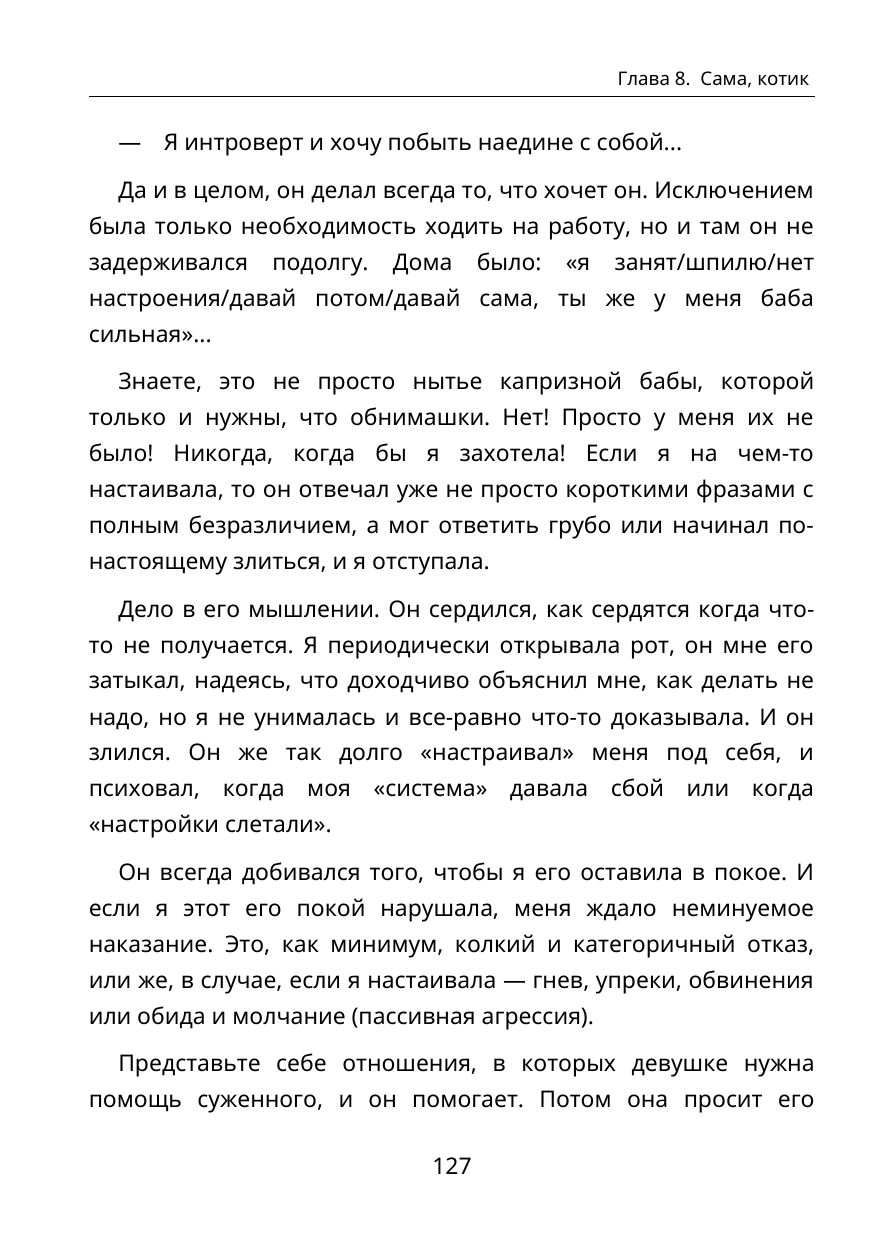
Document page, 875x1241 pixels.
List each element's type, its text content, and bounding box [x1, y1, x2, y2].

text Да и в целом, он делал всегда то, что хочет он. Исключением была только необходимость ходить на работу, но и там он не задерживался подолгу. Дома было: «я занят/шпилю/нет настроения/давай потом/давай сама, ты же у меня баба сильная»... [88, 174, 815, 349]
list Я интроверт и хочу побыть наедине с собой... [88, 126, 815, 157]
text Дело в его мышлении. Он сердился, как сердятся когда что-то не получается. Я периодически открывала рот, он мне его затыкал, надеясь, что доходчиво объяснил мне, как делать не надо, но я не унималась и все-равно что-то доказывала. И он злился. Он же так долго «настраивал» меня под себя, и психовал, когда моя «система» давала сбой или когда «настройки слетали». [88, 593, 815, 839]
text Он всегда добивался того, чтобы я его оставила в покое. И если я этот его покой нарушала, меня ждало неминуемое наказание. Это, как минимум, колкий и категоричный отказ, или же, в случае, если я настаивала — гнев, упреки, обвинения или обида и молчание (пассивная агрессия). [88, 856, 815, 1031]
text Знаете, это не просто нытье капризной бабы, которой только и нужны, что обнимашки. Нет! Просто у меня их не было! Никогда, когда бы я захотела! Если я на чем-то настаивала, то он отвечал уже не просто короткими фразами с полным безразличием, а мог ответить грубо или начинал по-настоящему злиться, и я отступала. [88, 365, 815, 576]
text Представьте себе отношения, в которых девушке нужна помощь суженного, и он помогает. Потом она просит его [88, 1047, 815, 1114]
